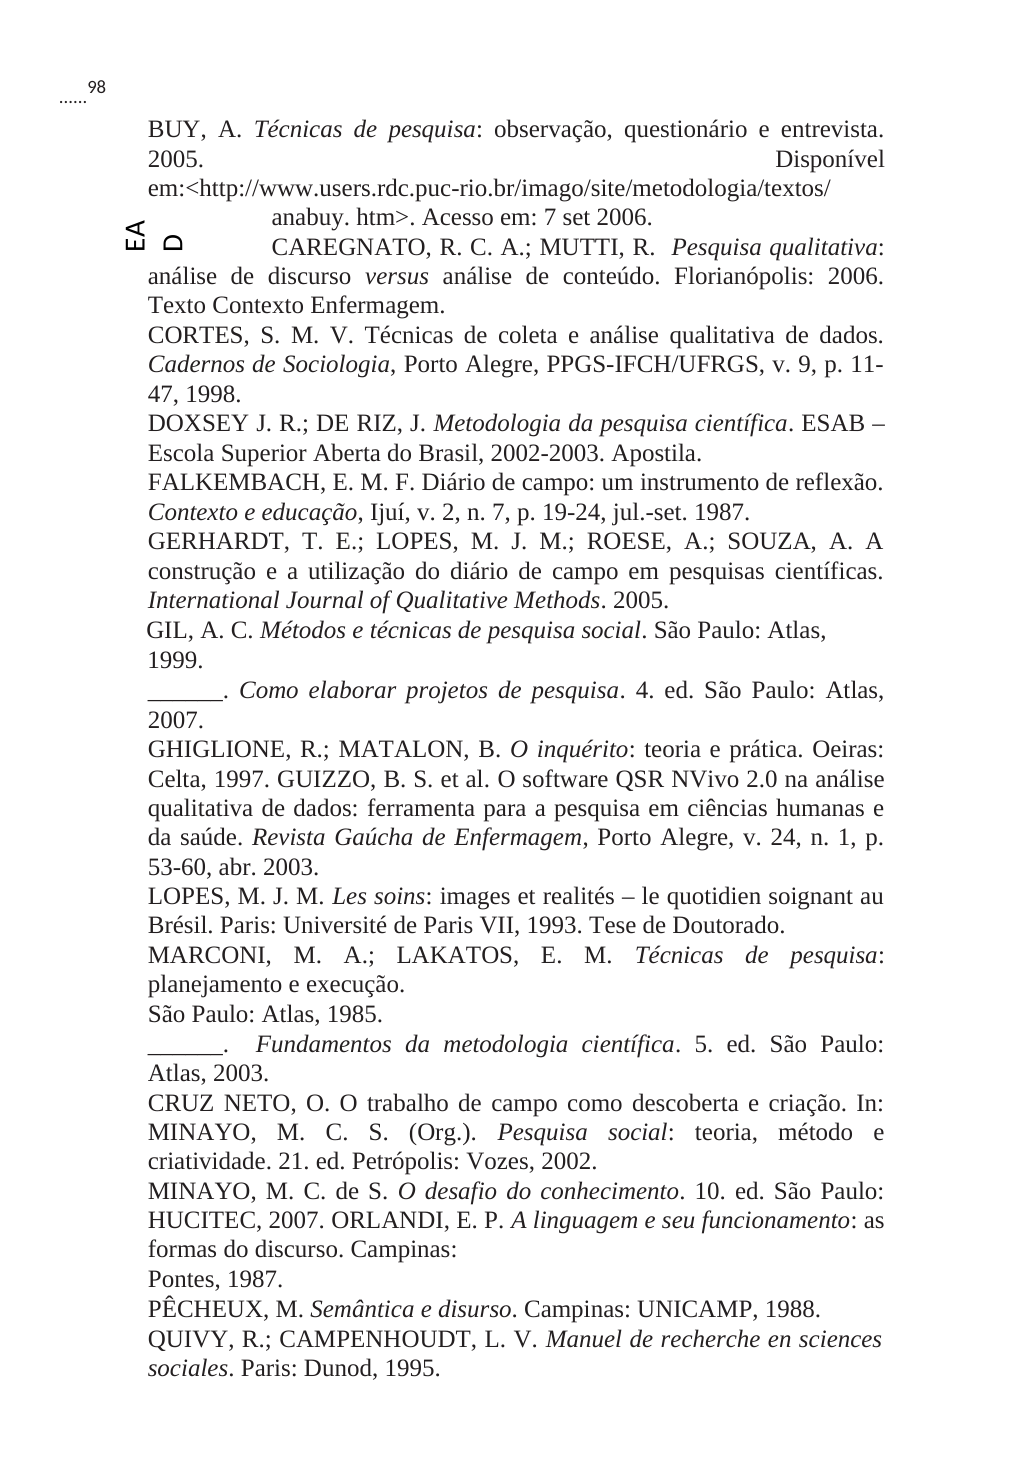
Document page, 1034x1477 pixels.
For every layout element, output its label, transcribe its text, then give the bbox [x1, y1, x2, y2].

text PÊCHEUX, M. Semântica e disurso. Campinas: UNICAMP, 1988. [148, 1294, 885, 1323]
text CORTES, S. M. V. Técnicas de coleta e análise qualitativa de dados. Cadernos de Sociologia, Porto Alegre, PPGS-IFCH/UFRGS, v. 9, p. 11-47, 1998. [148, 320, 885, 408]
text BUY, A. Técnicas de pesquisa: observação, questionário e entrevista. 2005. Disponível em:<http://www.users.rdc.puc-rio.br/imago/site/metodologia/textos/anabuy. htm>. Acesso em: 7 set 2006. [148, 114, 885, 231]
text MINAYO, M. C. de S. O desafio do conhecimento. 10. ed. São Paulo: HUCITEC, 2007. ORLANDI, E. P. A linguagem e seu funcionamento: as formas do discurso. Campinas: [148, 1176, 885, 1263]
text DOXSEY J. R.; DE RIZ, J. Metodologia da pesquisa científica. ESAB – Escola Superior Aberta do Brasil, 2002-2003. Apostila. [148, 408, 885, 467]
text GIL, A. C. Métodos e técnicas de pesquisa social. São Paulo: Atlas, 1999. [146, 615, 886, 674]
text MARCONI, M. A.; LAKATOS, E. M. Técnicas de pesquisa: planejamento e execução. [148, 940, 885, 998]
text LOPES, M. J. M. Les soins: images et realités – le quotidien soignant au Brésil. Paris: Université de Paris VII, 1993. Tese de Doutorado. [148, 881, 885, 939]
text CAREGNATO, R. C. A.; MUTTI, R. Pesquisa qualitativa: análise de discurso versus análise de conteúdo. Florianópolis: 2006. Texto Contexto Enfermagem. [148, 232, 885, 319]
text QUIVY, R.; CAMPENHOUDT, L. V. Manuel de recherche en sciences sociales. Paris: Dunod, 1995. [148, 1324, 885, 1382]
text ______. Como elaborar projetos de pesquisa. 4. ed. São Paulo: Atlas, 2007. [148, 676, 885, 733]
text CRUZ NETO, O. O trabalho de campo como descoberta e criação. In: MINAYO, M. C. S. (Org.). Pesquisa social: teoria, método e criatividade. 21. ed. Petrópolis: Vozes, 2002. [148, 1088, 885, 1175]
text Pontes, 1987. [148, 1264, 885, 1293]
text GERHARDT, T. E.; LOPES, M. J. M.; ROESE, A.; SOUZA, A. A construção e a utilização do diário de campo em pesquisas científicas. International Journal of Qualitative Methods. 2005. [148, 526, 885, 614]
text ______. Fundamentos da metodologia científica. 5. ed. São Paulo: Atlas, 2003. [148, 1029, 885, 1087]
text São Paulo: Atlas, 1985. [148, 999, 885, 1028]
text GHIGLIONE, R.; MATALON, B. O inquérito: teoria e prática. Oeiras: Celta, 1997. GUIZZO, B. S. et al. O software QSR NVivo 2.0 na análise qualitativa de dados: ferramenta para a pesquisa em ciências humanas e da saúde. Revista Gaúcha de Enfermagem, Porto Alegre, v. 24, n. 1, p. 53-60, abr. 2003. [148, 734, 885, 880]
text FALKEMBACH, E. M. F. Diário de campo: um instrumento de reflexão. Contexto e educação, Ijuí, v. 2, n. 7, p. 19-24, jul.-set. 1987. [148, 467, 885, 526]
